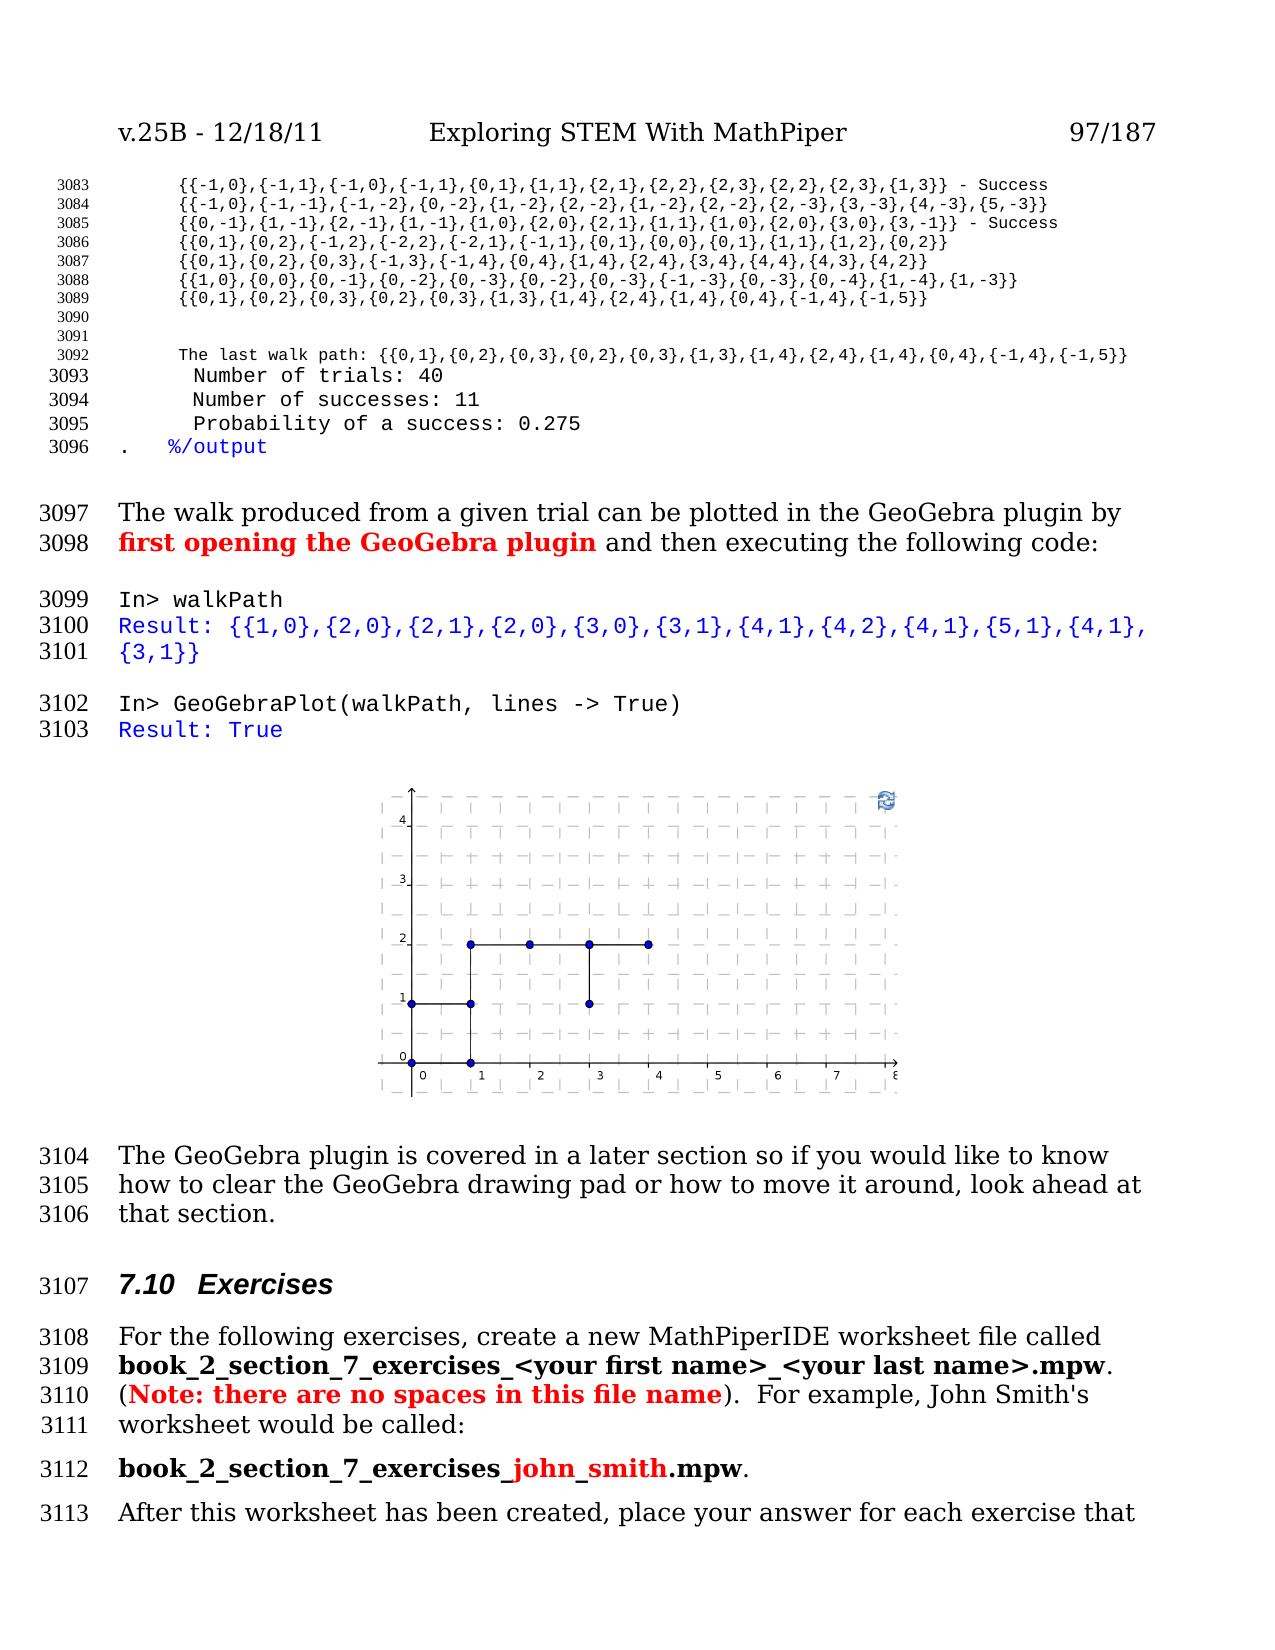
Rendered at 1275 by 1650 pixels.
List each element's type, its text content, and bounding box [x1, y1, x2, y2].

subtitle Exercises [118, 1267, 1157, 1301]
text Number of successes: 11 [118, 389, 1157, 413]
text book_2_section_7_exercises_john_smith.mpw. [118, 1454, 1157, 1483]
text For the following exercises, create a new MathPiperIDE worksheet file called book_2_section_7_exercises_<your first name>_<your last name>.mpw. (Note: there are no spaces in this file name). For example, John Smith's worksheet would be called: [118, 1322, 1157, 1439]
text {{-1,0},{-1,1},{-1,0},{-1,1},{0,1},{1,1},{2,1},{2,2},{2,3},{2,2},{2,3},{1,3}} - Success [118, 177, 1157, 196]
text {{0,1},{0,2},{0,3},{0,2},{0,3},{1,3},{1,4},{2,4},{1,4},{0,4},{-1,4},{-1,5}} [118, 290, 1157, 309]
text In> GeoGebraPlot(walkPath, lines -> True) [118, 693, 1157, 718]
text The last walk path: {{0,1},{0,2},{0,3},{0,2},{0,3},{1,3},{1,4},{2,4},{1,4},{0,4},{-1,4},{-1,5}} [118, 346, 1157, 365]
text Probability of a success: 0.275 [118, 413, 1157, 436]
text {{1,0},{0,0},{0,-1},{0,-2},{0,-3},{0,-2},{0,-3},{-1,-3},{0,-3},{0,-4},{1,-4},{1,-3}} [118, 271, 1157, 290]
text Result: {{1,0},{2,0},{2,1},{2,0},{3,0},{3,1},{4,1},{4,2},{4,1},{5,1},{4,1},{3,1}} [118, 615, 1157, 667]
text Number of trials: 40 [118, 365, 1157, 389]
text Result: True [118, 718, 1157, 744]
text {{0,-1},{1,-1},{2,-1},{1,-1},{1,0},{2,0},{2,1},{1,1},{1,0},{2,0},{3,0},{3,-1}} - Success [118, 214, 1157, 233]
text . %/output [118, 436, 1157, 460]
text After this worksheet has been created, place your answer for each exercise that [118, 1498, 1157, 1527]
text The walk produced from a given trial can be plotted in the GeoGebra plugin by first opening the GeoGebra plugin and then executing the following code: [118, 498, 1157, 557]
text {{-1,0},{-1,-1},{-1,-2},{0,-2},{1,-2},{2,-2},{1,-2},{2,-2},{2,-3},{3,-3},{4,-3},{5,-3}} [118, 196, 1157, 214]
text {{0,1},{0,2},{-1,2},{-2,2},{-2,1},{-1,1},{0,1},{0,0},{0,1},{1,1},{1,2},{0,2}} [118, 233, 1157, 252]
picture [377, 788, 898, 1097]
text The GeoGebra plugin is covered in a later section so if you would like to know how to clear the GeoGebra drawing pad or how to move it around, look ahead at that section. [118, 1141, 1157, 1228]
text In> walkPath [118, 589, 1157, 615]
text {{0,1},{0,2},{0,3},{-1,3},{-1,4},{0,4},{1,4},{2,4},{3,4},{4,4},{4,3},{4,2}} [118, 252, 1157, 271]
